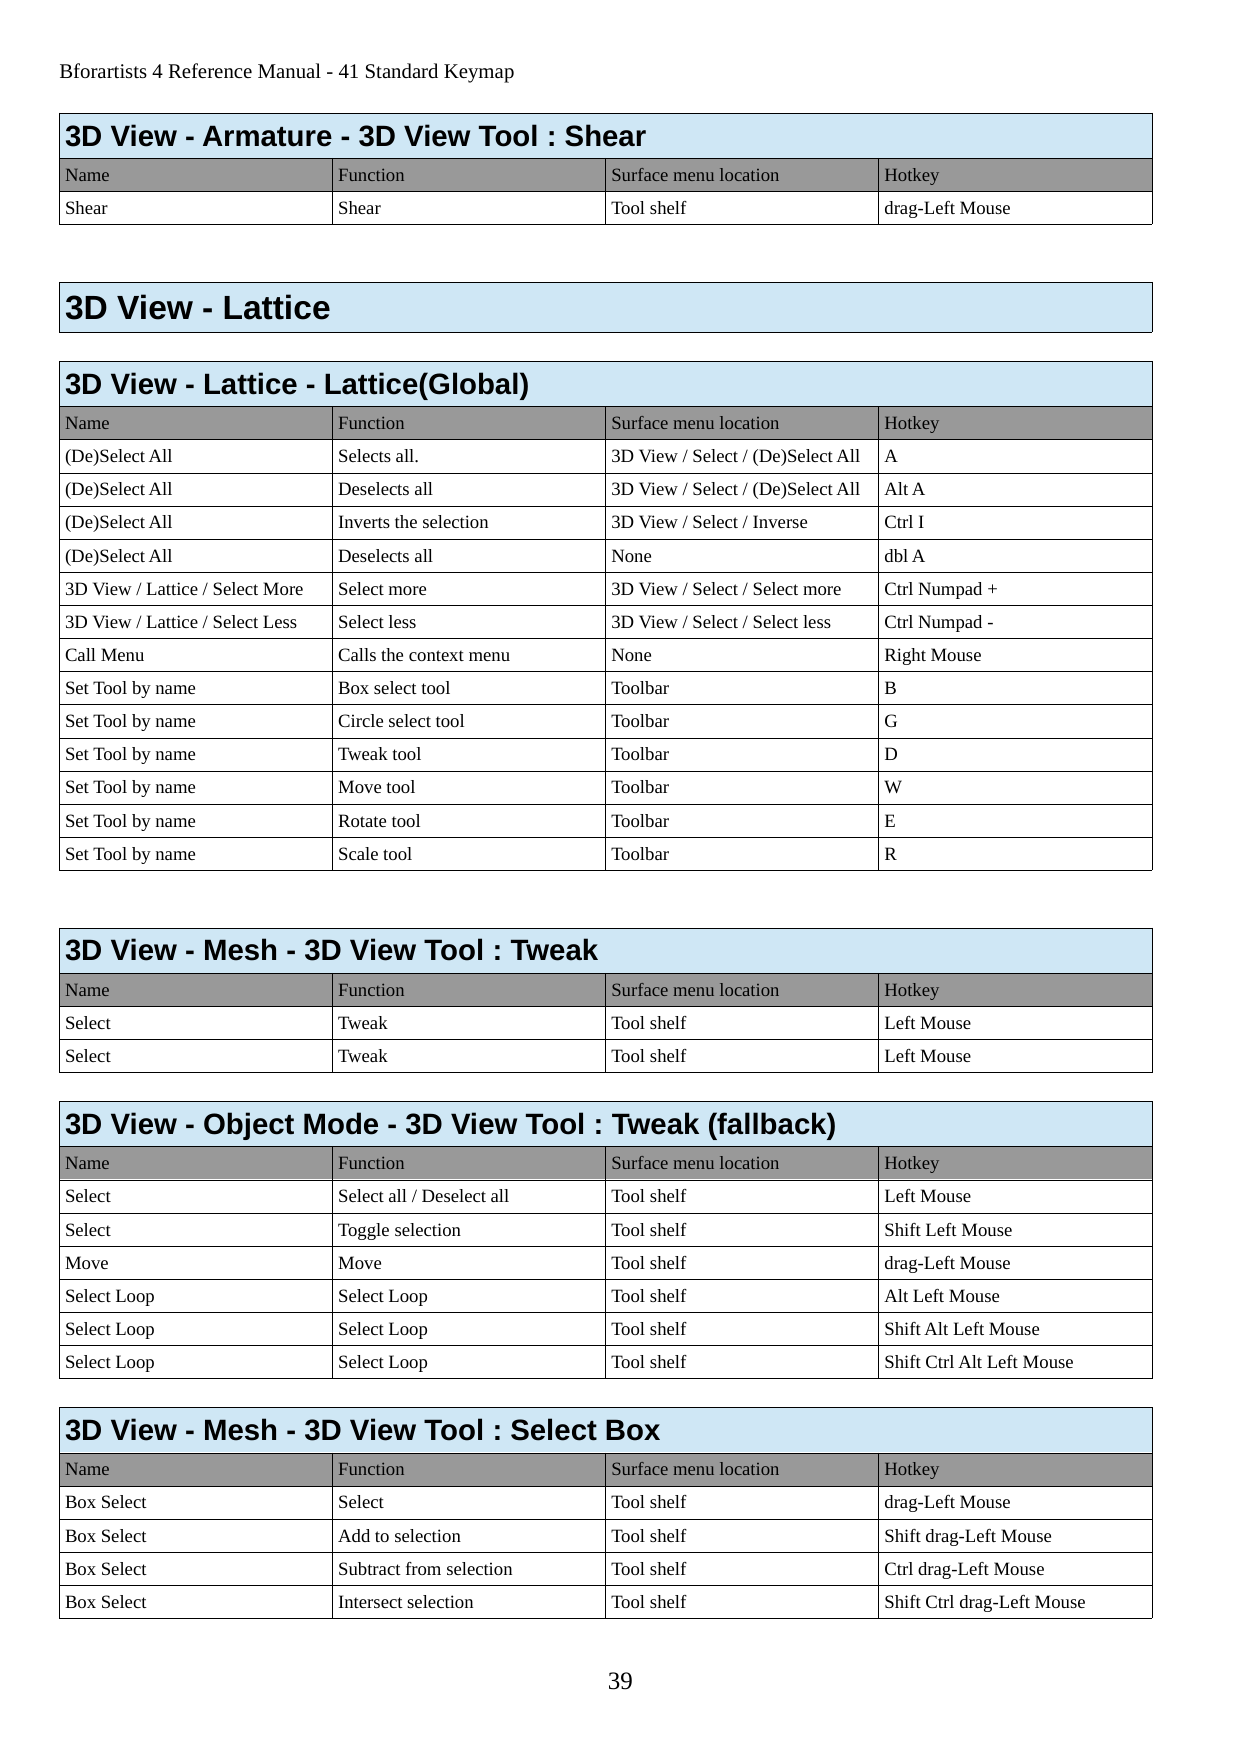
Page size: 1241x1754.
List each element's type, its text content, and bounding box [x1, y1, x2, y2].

table_cell Subtract from selection [333, 1553, 605, 1585]
table_cell R [879, 838, 1152, 870]
table_cell Select less [333, 606, 605, 638]
table_cell Select [60, 1007, 332, 1039]
table_cell E [879, 805, 1152, 837]
table_cell Rotate tool [333, 805, 605, 837]
table_cell Shift Alt Left Mouse [879, 1313, 1152, 1345]
table_cell Deselects all [333, 540, 605, 572]
table_cell Function [333, 159, 605, 191]
table_cell Move [333, 1247, 605, 1279]
table_cell Shift Ctrl drag-Left Mouse [879, 1586, 1152, 1618]
table_cell Tool shelf [606, 1586, 878, 1618]
table_cell Select [60, 1040, 332, 1072]
table_cell Select Loop [60, 1313, 332, 1345]
table_cell Shift Ctrl Alt Left Mouse [879, 1346, 1152, 1378]
table_cell drag-Left Mouse [879, 192, 1152, 224]
table_cell Select Loop [60, 1346, 332, 1378]
table_cell Tool shelf [606, 1214, 878, 1246]
table_cell Tool shelf [606, 1346, 878, 1378]
table_cell Right Mouse [879, 639, 1152, 671]
table_cell Inverts the selection [333, 507, 605, 539]
table_cell Tweak tool [333, 739, 605, 771]
table_cell 3D View / Lattice / Select More [60, 573, 332, 605]
table_cell Deselects all [333, 474, 605, 506]
table_cell Select all / Deselect all [333, 1181, 605, 1213]
table_cell dbl A [879, 540, 1152, 572]
table_cell Ctrl Numpad + [879, 573, 1152, 605]
table_cell Tool shelf [606, 1313, 878, 1345]
table_cell Set Tool by name [60, 772, 332, 804]
table_cell 3D View / Lattice / Select Less [60, 606, 332, 638]
table_cell Select Loop [60, 1280, 332, 1312]
table_header 3D View - Object Mode - 3D View Tool : Tweak (fallback) [60, 1102, 1152, 1146]
table_cell Box Select [60, 1487, 332, 1519]
table_cell 3D View / Select / Select more [606, 573, 878, 605]
table_cell Tool shelf [606, 1040, 878, 1072]
table_cell Hotkey [879, 1147, 1152, 1179]
table_cell Ctrl I [879, 507, 1152, 539]
table_cell 3D View / Select / (De)Select All [606, 474, 878, 506]
table_header 3D View - Armature - 3D View Tool : Shear [60, 114, 1152, 158]
table_cell Box select tool [333, 672, 605, 704]
table_cell None [606, 639, 878, 671]
table_cell Ctrl drag-Left Mouse [879, 1553, 1152, 1585]
table_cell Select more [333, 573, 605, 605]
table_cell Toggle selection [333, 1214, 605, 1246]
table_cell drag-Left Mouse [879, 1247, 1152, 1279]
table_cell Circle select tool [333, 705, 605, 737]
table_cell Toolbar [606, 805, 878, 837]
table_cell Calls the context menu [333, 639, 605, 671]
table_cell Call Menu [60, 639, 332, 671]
table_cell drag-Left Mouse [879, 1487, 1152, 1519]
table_cell Selects all. [333, 440, 605, 472]
table_cell Move tool [333, 772, 605, 804]
table_cell Function [333, 1454, 605, 1486]
table_cell Shear [60, 192, 332, 224]
table_cell Hotkey [879, 974, 1152, 1006]
table_cell Move [60, 1247, 332, 1279]
table_cell Box Select [60, 1520, 332, 1552]
table_cell Alt A [879, 474, 1152, 506]
table_cell Function [333, 974, 605, 1006]
table_cell (De)Select All [60, 474, 332, 506]
table_cell Surface menu location [606, 1454, 878, 1486]
table_cell Select [60, 1214, 332, 1246]
table_header 3D View - Lattice - Lattice(Global) [60, 362, 1152, 406]
table_cell Add to selection [333, 1520, 605, 1552]
table_cell Toolbar [606, 838, 878, 870]
table_cell Shear [333, 192, 605, 224]
table_cell (De)Select All [60, 440, 332, 472]
table_cell Set Tool by name [60, 739, 332, 771]
table_cell 3D View / Select / (De)Select All [606, 440, 878, 472]
table_cell G [879, 705, 1152, 737]
table_cell Box Select [60, 1553, 332, 1585]
table_cell Tool shelf [606, 192, 878, 224]
table_cell Hotkey [879, 159, 1152, 191]
table_cell Left Mouse [879, 1040, 1152, 1072]
table_cell A [879, 440, 1152, 472]
table_cell Tweak [333, 1040, 605, 1072]
table_cell Tool shelf [606, 1280, 878, 1312]
table_cell Intersect selection [333, 1586, 605, 1618]
table_cell Surface menu location [606, 407, 878, 439]
table_cell Box Select [60, 1586, 332, 1618]
table_cell Hotkey [879, 407, 1152, 439]
table_cell Tool shelf [606, 1487, 878, 1519]
table_cell D [879, 739, 1152, 771]
table_cell Tool shelf [606, 1247, 878, 1279]
table_cell Tweak [333, 1007, 605, 1039]
table_cell Select Loop [333, 1280, 605, 1312]
table_header 3D View - Mesh - 3D View Tool : Select Box [60, 1408, 1152, 1452]
table_cell Select [333, 1487, 605, 1519]
table_cell Tool shelf [606, 1007, 878, 1039]
table_cell W [879, 772, 1152, 804]
table_header 3D View - Lattice [60, 283, 1152, 332]
table_cell Toolbar [606, 705, 878, 737]
table_cell Select Loop [333, 1346, 605, 1378]
table_cell Set Tool by name [60, 672, 332, 704]
table_cell (De)Select All [60, 507, 332, 539]
table_cell Ctrl Numpad - [879, 606, 1152, 638]
table_cell B [879, 672, 1152, 704]
table_cell (De)Select All [60, 540, 332, 572]
table_cell Name [60, 974, 332, 1006]
table_cell Shift drag-Left Mouse [879, 1520, 1152, 1552]
table_cell Function [333, 407, 605, 439]
table_cell Scale tool [333, 838, 605, 870]
table_header 3D View - Mesh - 3D View Tool : Tweak [60, 929, 1152, 973]
table_cell Set Tool by name [60, 805, 332, 837]
table_cell Name [60, 1147, 332, 1179]
table_cell Tool shelf [606, 1520, 878, 1552]
table_cell Toolbar [606, 672, 878, 704]
table_cell Hotkey [879, 1454, 1152, 1486]
table_cell Tool shelf [606, 1181, 878, 1213]
table_cell Tool shelf [606, 1553, 878, 1585]
table_cell Select [60, 1181, 332, 1213]
table_cell Left Mouse [879, 1007, 1152, 1039]
table_cell Surface menu location [606, 1147, 878, 1179]
table_cell Name [60, 159, 332, 191]
table_cell Shift Left Mouse [879, 1214, 1152, 1246]
table_cell Toolbar [606, 739, 878, 771]
table_cell Surface menu location [606, 159, 878, 191]
table_cell Set Tool by name [60, 838, 332, 870]
table_cell Function [333, 1147, 605, 1179]
table_cell Name [60, 407, 332, 439]
table_cell None [606, 540, 878, 572]
table_cell 3D View / Select / Select less [606, 606, 878, 638]
table_cell 3D View / Select / Inverse [606, 507, 878, 539]
table_cell Toolbar [606, 772, 878, 804]
table_cell Left Mouse [879, 1181, 1152, 1213]
table_cell Surface menu location [606, 974, 878, 1006]
table_cell Name [60, 1454, 332, 1486]
table_cell Alt Left Mouse [879, 1280, 1152, 1312]
table_cell Select Loop [333, 1313, 605, 1345]
table_cell Set Tool by name [60, 705, 332, 737]
